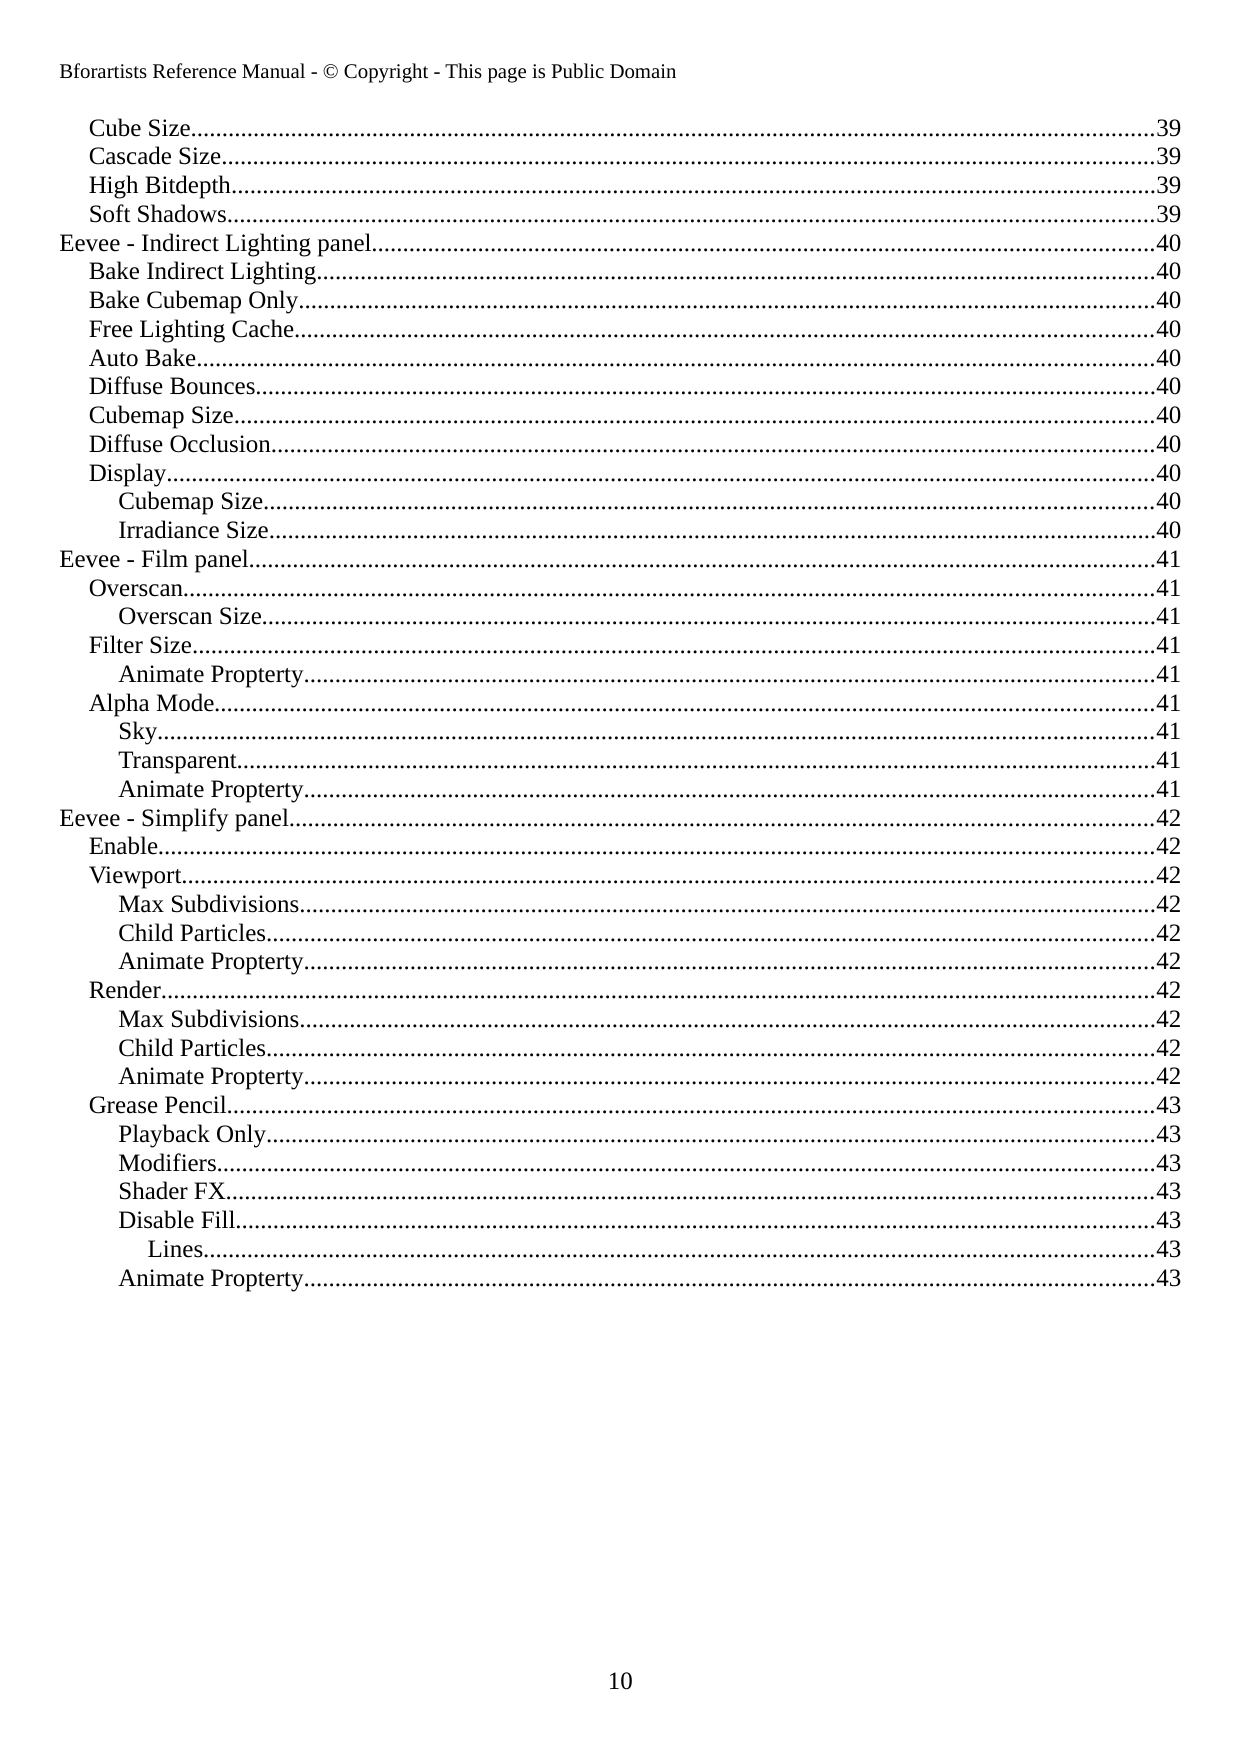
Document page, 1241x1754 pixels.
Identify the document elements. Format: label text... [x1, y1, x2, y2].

text Shader FX 43 [118, 1176, 1181, 1205]
text Cubemap Size 40 [88, 400, 1181, 429]
text Filter Size 41 [88, 630, 1181, 659]
text Animate Propterty 43 [118, 1263, 1181, 1291]
text Animate Propterty 41 [118, 774, 1181, 803]
text Playback Only 43 [118, 1119, 1181, 1148]
text Max Subdivisions 42 [118, 1004, 1181, 1033]
text Child Particles 42 [118, 918, 1181, 946]
text Auto Bake 40 [88, 343, 1181, 371]
text Eevee - Simplify panel 42 [59, 803, 1181, 831]
text Animate Propterty 41 [118, 659, 1181, 688]
text Render 42 [88, 975, 1181, 1004]
text Animate Propterty 42 [118, 1061, 1181, 1090]
text Display 40 [88, 458, 1181, 486]
text Overscan 41 [88, 573, 1181, 601]
text Animate Propterty 42 [118, 946, 1181, 975]
text Bake Indirect Lighting 40 [88, 256, 1181, 285]
text Sky 41 [118, 716, 1181, 745]
text Bake Cubemap Only 40 [88, 285, 1181, 314]
text Alpha Mode 41 [88, 688, 1181, 716]
text Free Lighting Cache 40 [88, 314, 1181, 343]
text High Bitdepth 39 [88, 170, 1181, 199]
text Transparent 41 [118, 745, 1181, 774]
text Eevee - Indirect Lighting panel 40 [59, 228, 1181, 256]
text Viewport 42 [88, 860, 1181, 889]
text Overscan Size 41 [118, 601, 1181, 630]
text Soft Shadows 39 [88, 199, 1181, 228]
text Cascade Size 39 [88, 141, 1181, 170]
text Diffuse Bounces 40 [88, 371, 1181, 400]
text Max Subdivisions 42 [118, 889, 1181, 918]
text Disable Fill 43 [118, 1205, 1181, 1234]
text Irradiance Size 40 [118, 515, 1181, 544]
text Lines 43 [147, 1234, 1181, 1263]
text Diffuse Occlusion 40 [88, 429, 1181, 458]
text Modifiers 43 [118, 1148, 1181, 1176]
text Enable 42 [88, 831, 1181, 860]
text Cube Size 39 [88, 113, 1181, 141]
text Grease Pencil 43 [88, 1090, 1181, 1119]
text Child Particles 42 [118, 1033, 1181, 1061]
text Eevee - Film panel 41 [59, 544, 1181, 573]
text Cubemap Size 40 [118, 486, 1181, 515]
